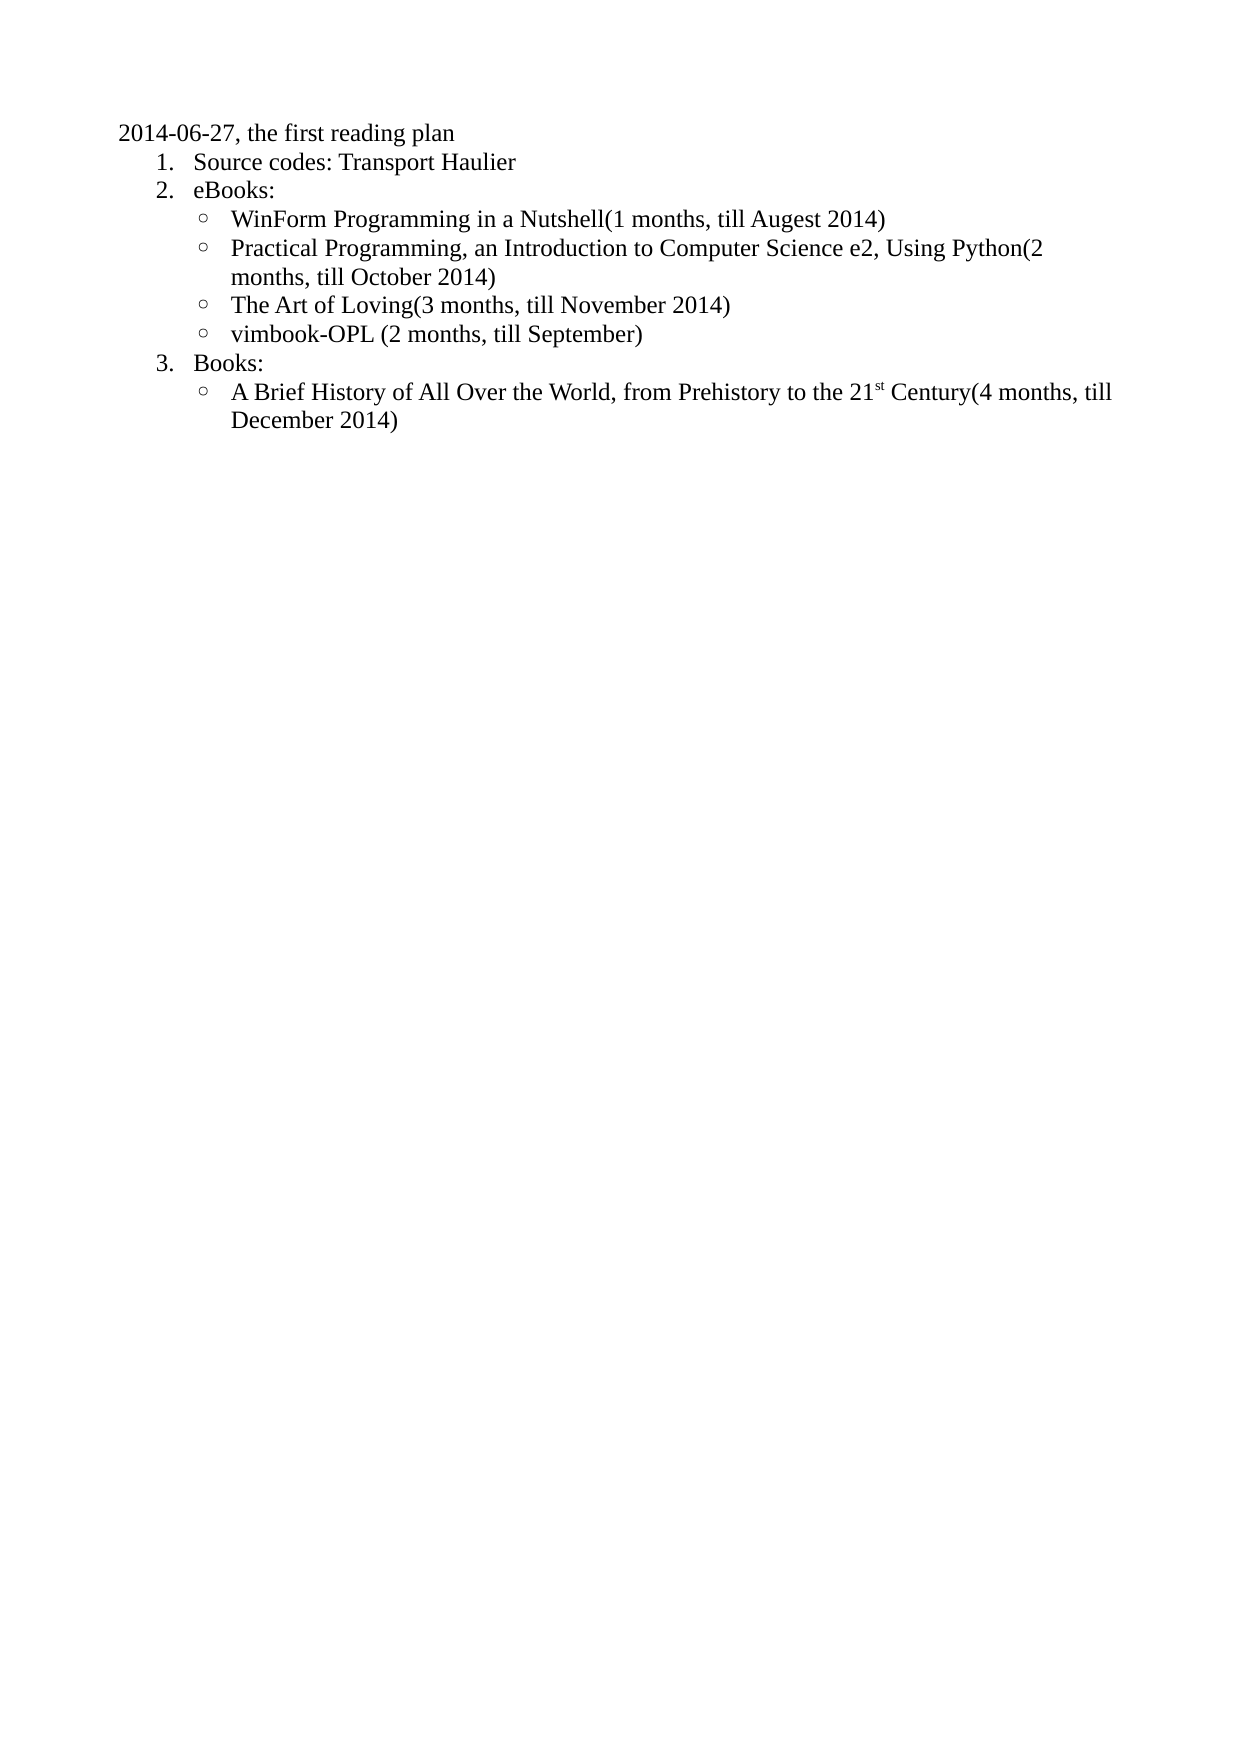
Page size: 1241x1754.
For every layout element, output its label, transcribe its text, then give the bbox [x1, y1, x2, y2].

list eBooks: [156, 176, 1122, 204]
list The Art of Loving(3 months, till November 2014) [193, 291, 1122, 319]
list Practical Programming, an Introduction to Computer Science e2, Using Python(2 months, till October 2014) [193, 233, 1122, 291]
list Books: [156, 348, 1122, 377]
list A Brief History of All Over the World, from Prehistory to the 21st Century(4 months, till December 2014) [193, 377, 1122, 434]
text 2014-06-27, the first reading plan [118, 118, 1122, 147]
list WinForm Programming in a Nutshell(1 months, till Augest 2014) [193, 204, 1122, 233]
list Source codes: Transport Haulier [156, 147, 1122, 176]
list vimbook-OPL (2 months, till September) [193, 319, 1122, 348]
